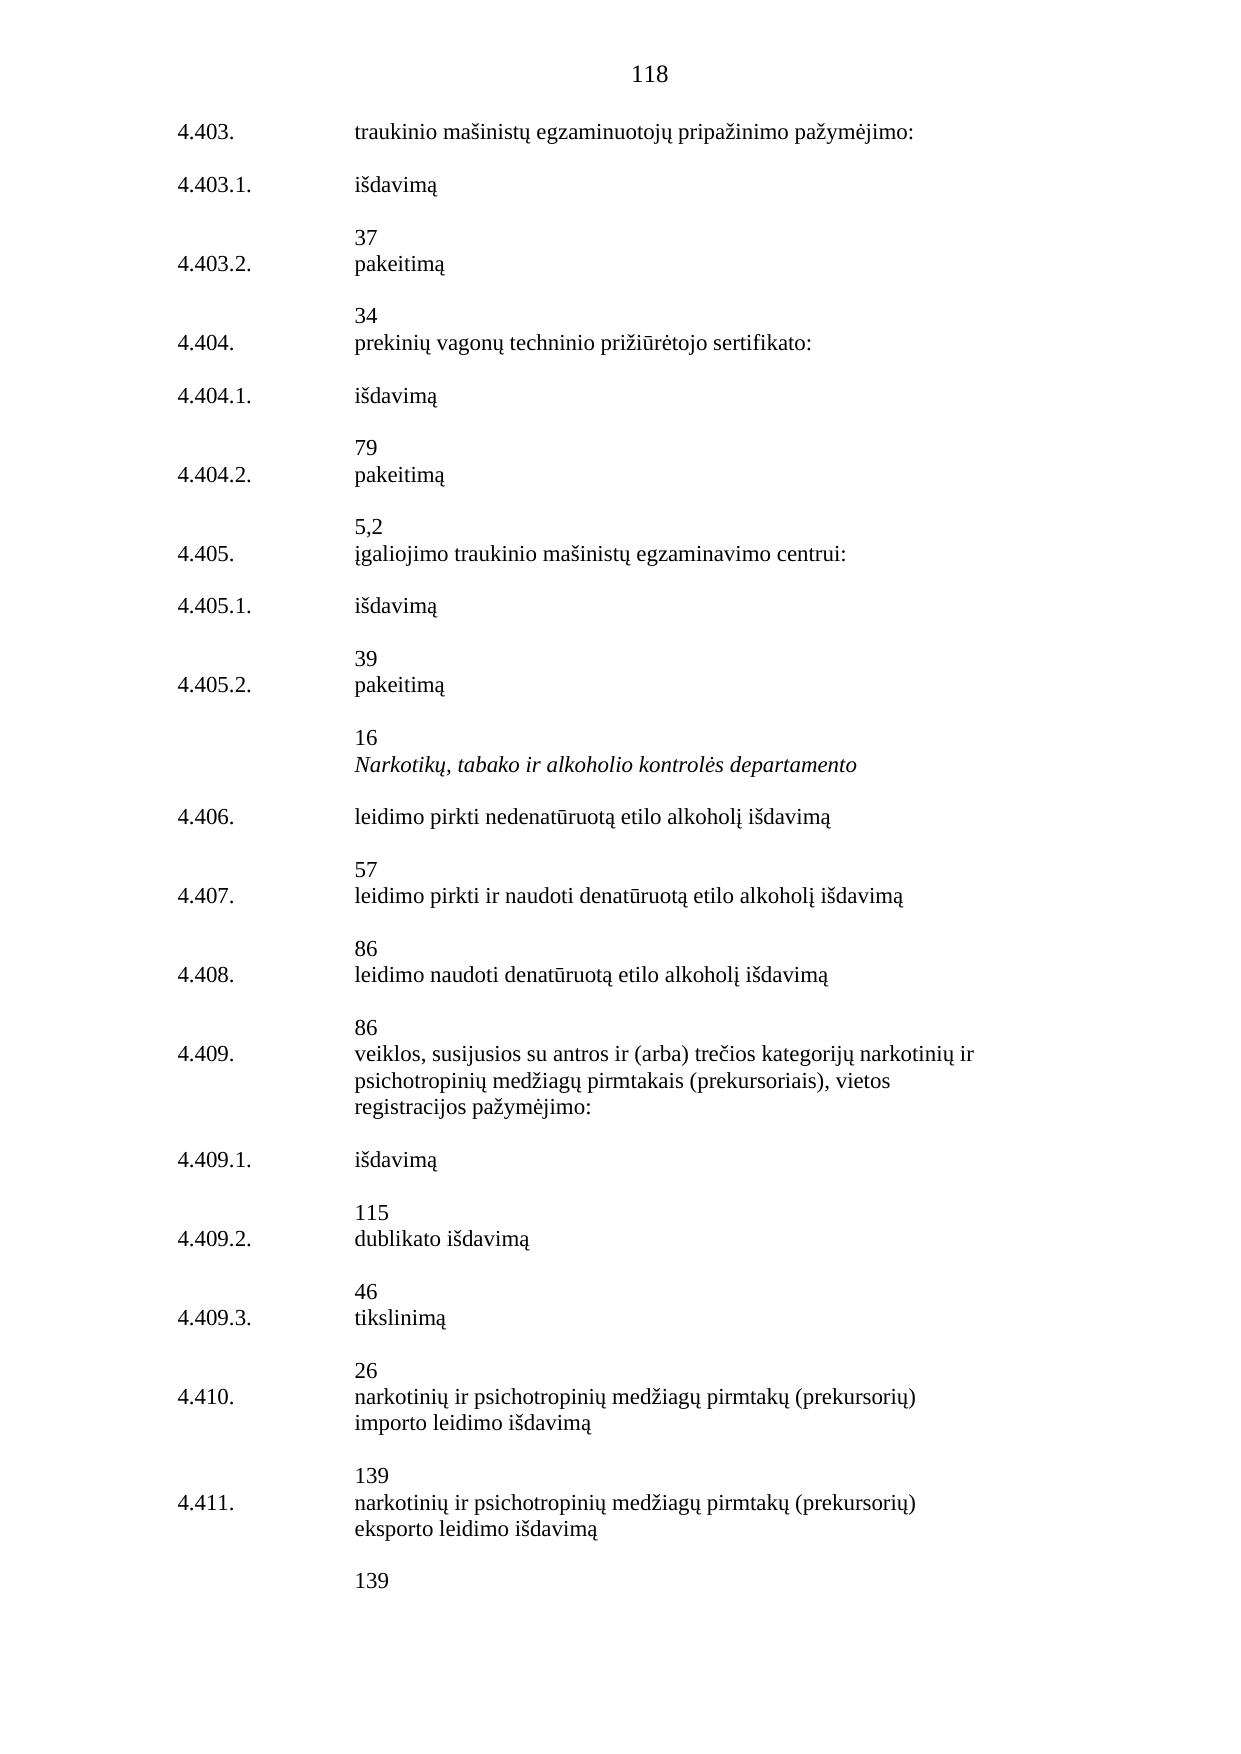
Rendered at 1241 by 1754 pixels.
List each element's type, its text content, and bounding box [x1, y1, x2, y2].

text psichotropinių medžiagų pirmtakais (prekursoriais), vietos [354, 1067, 974, 1093]
text 4.408. leidimo naudoti denatūruotą etilo alkoholį išdavimą 86 [177, 961, 974, 1041]
text 4.403.2. pakeitimą 34 [177, 250, 974, 329]
text 4.404.1. išdavimą 79 [177, 382, 974, 461]
text 4.403.1. išdavimą 37 [177, 171, 974, 250]
text 4.409.1. išdavimą 115 [177, 1146, 974, 1225]
text registracijos pažymėjimo: [354, 1093, 974, 1146]
text 4.403. traukinio mašinistų egzaminuotojų pripažinimo pažymėjimo: [177, 118, 974, 171]
text 4.409.2. dublikato išdavimą 46 [177, 1225, 974, 1304]
text 4.405.1. išdavimą 39 [177, 592, 974, 672]
text eksporto leidimo išdavimą 139 [354, 1515, 974, 1594]
text 4.410. narkotinių ir psichotropinių medžiagų pirmtakų (prekursorių) [177, 1383, 974, 1409]
text Narkotikų, tabako ir alkoholio kontrolės departamento [354, 751, 974, 803]
text 4.406. leidimo pirkti nedenatūruotą etilo alkoholį išdavimą 57 [177, 803, 974, 882]
text 4.404. prekinių vagonų techninio prižiūrėtojo sertifikato: [177, 329, 974, 382]
text 4.404.2. pakeitimą 5,2 [177, 461, 974, 540]
text 4.405.2. pakeitimą 16 [177, 672, 974, 751]
text 4.411. narkotinių ir psichotropinių medžiagų pirmtakų (prekursorių) [177, 1488, 974, 1515]
text importo leidimo išdavimą 139 [354, 1409, 974, 1488]
text 4.407. leidimo pirkti ir naudoti denatūruotą etilo alkoholį išdavimą 86 [177, 882, 974, 961]
text 4.409. veiklos, susijusios su antros ir (arba) trečios kategorijų narkotinių ir [177, 1041, 974, 1067]
text 4.409.3. tikslinimą 26 [177, 1304, 974, 1383]
text 4.405. įgaliojimo traukinio mašinistų egzaminavimo centrui: [177, 540, 974, 592]
